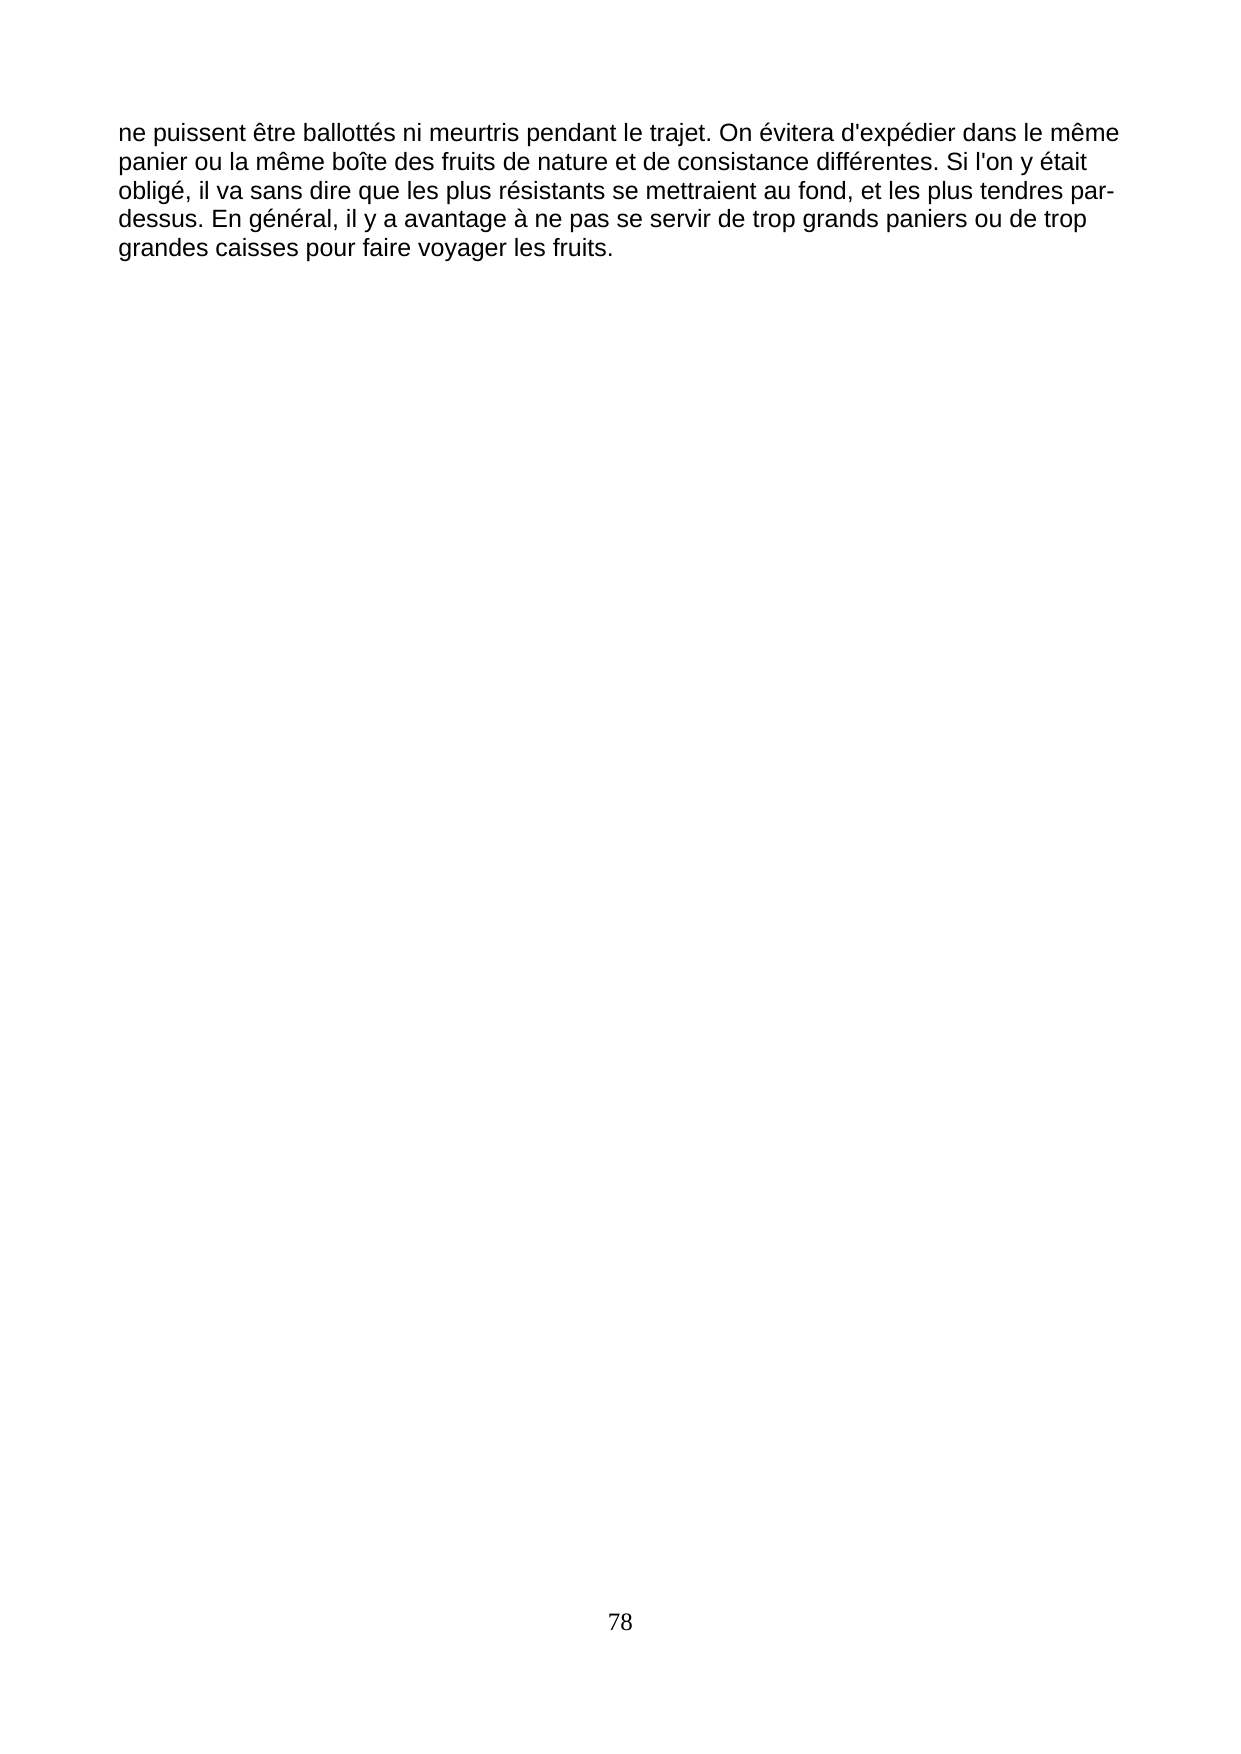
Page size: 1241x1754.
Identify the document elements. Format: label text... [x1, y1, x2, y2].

text ne puissent être ballottés ni meurtris pendant le trajet. On évitera d'expédier dans le même panier ou la même boîte des fruits de nature et de consistance différentes. Si l'on y était obligé, il va sans dire que les plus résistants se mettraient au fond, et les plus tendres par-dessus. En général, il y a avantage à ne pas se servir de trop grands paniers ou de trop grandes caisses pour faire voyager les fruits. [118, 118, 1122, 262]
